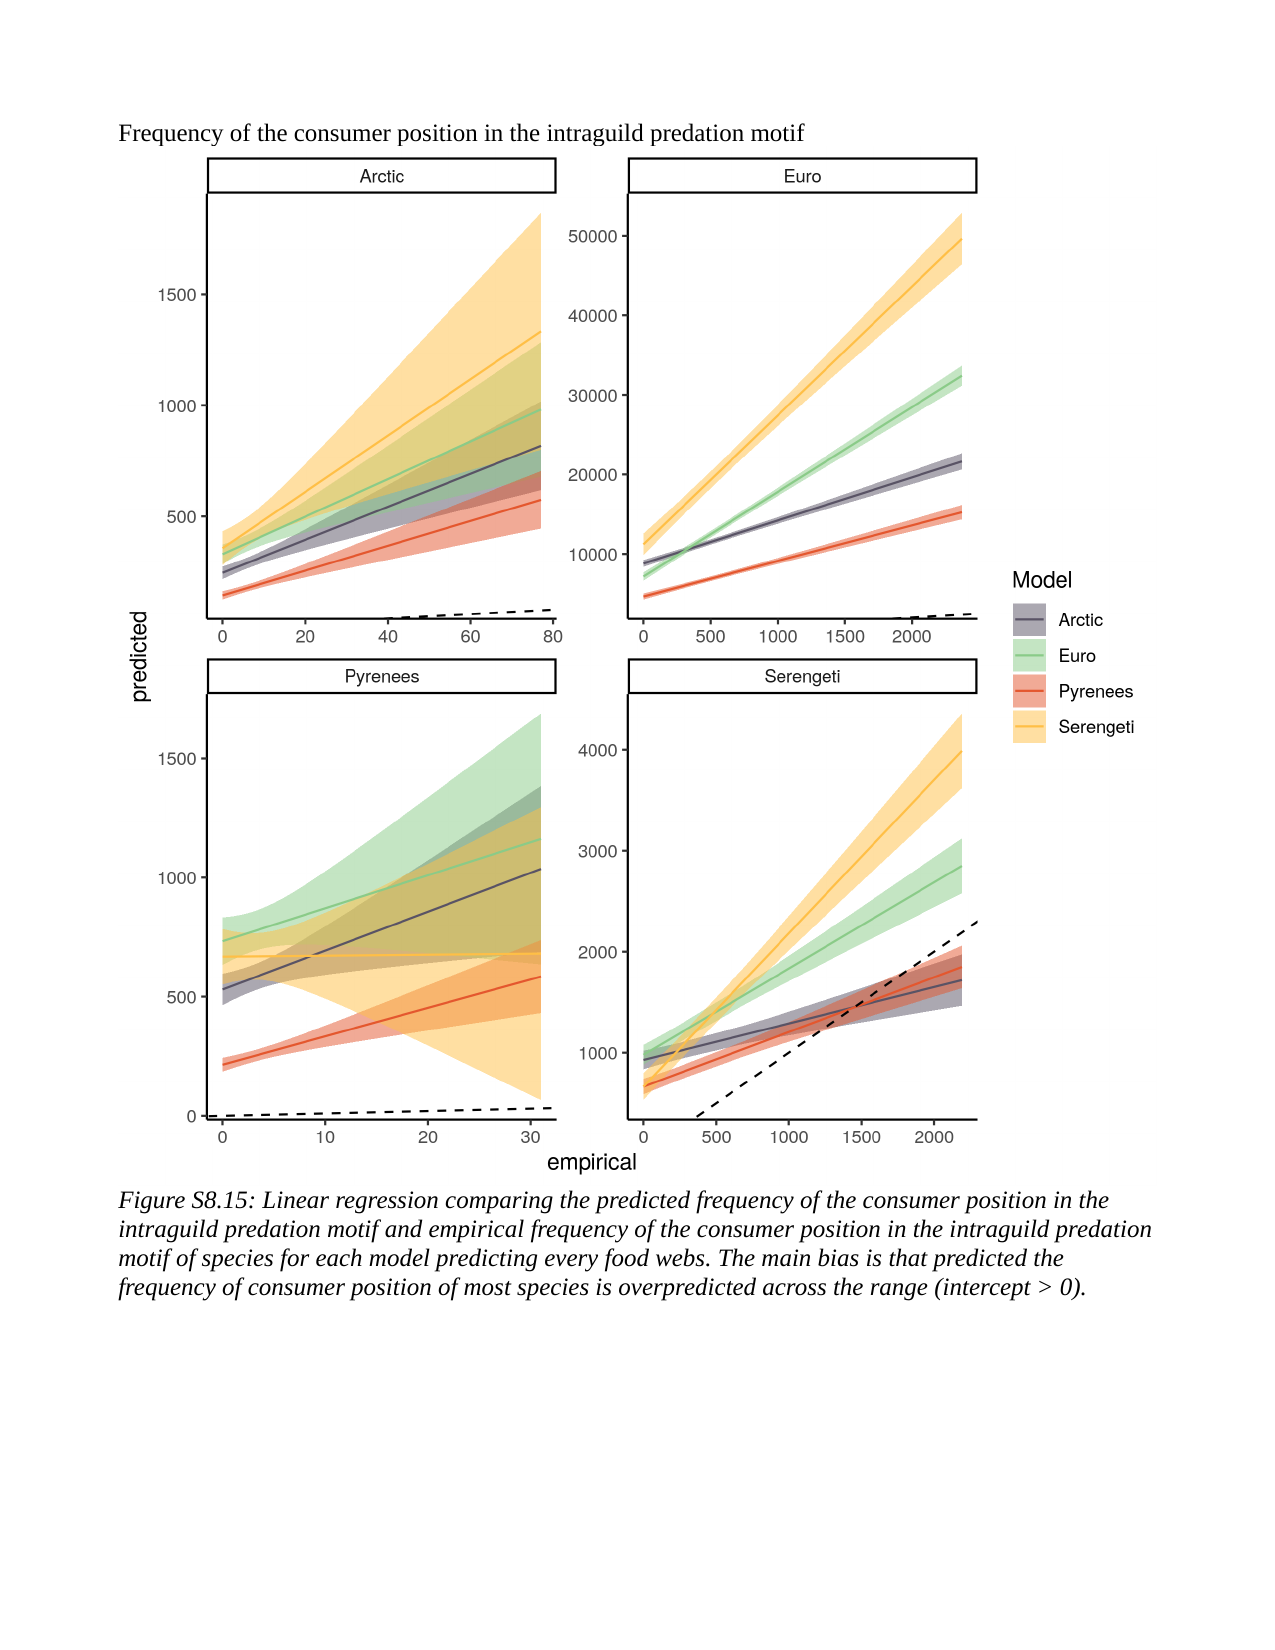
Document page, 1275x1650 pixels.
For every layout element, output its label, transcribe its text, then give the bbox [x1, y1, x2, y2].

text Figure S8.15: Linear regression comparing the predicted frequency of the consumer position in the intraguild predation motif and empirical frequency of the consumer position in the intraguild predation motif of species for each model predicting every food webs. The main bias is that predicted the frequency of consumer position of most species is overpredicted across the range (intercept > 0). [118, 1186, 1157, 1301]
text Frequency of the consumer position in the intraguild predation motif [118, 118, 1157, 146]
picture [118, 146, 1157, 1186]
